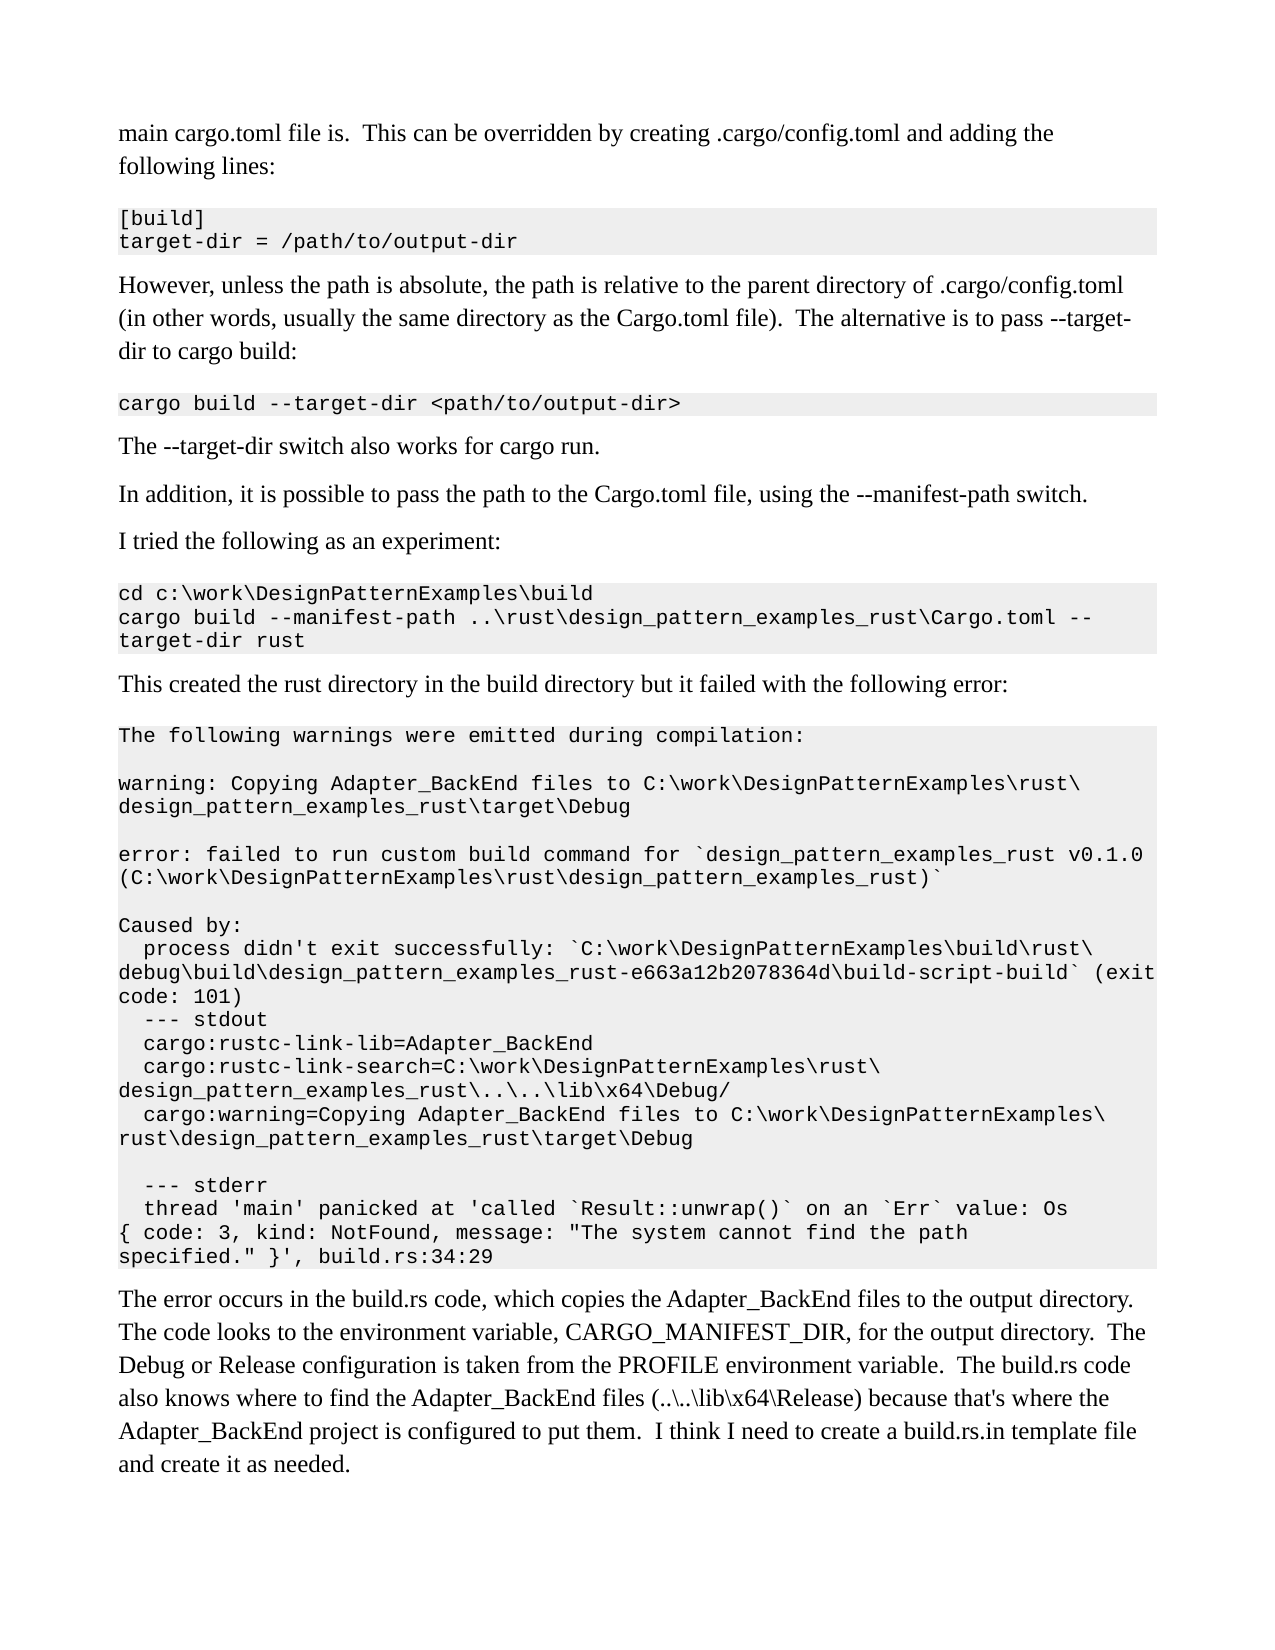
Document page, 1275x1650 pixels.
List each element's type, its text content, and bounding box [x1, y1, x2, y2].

text thread 'main' panicked at 'called `Result::unwrap()` on an `Err` value: Os { code: 3, kind: NotFound, message: "The system cannot find the path specified." }', build.rs:34:29 [118, 1198, 1157, 1269]
text The error occurs in the build.rs code, which copies the Adapter_BackEnd files to the output directory. The code looks to the environment variable, CARGO_MANIFEST_DIR, for the output directory. The Debug or Release configuration is taken from the PROFILE environment variable. The build.rs code also knows where to find the Adapter_BackEnd files (..\..\lib\x64\Release) because that's where the Adapter_BackEnd project is configured to put them. I think I need to create a build.rs.in template file and create it as needed. [118, 1284, 1157, 1478]
text target-dir = /path/to/output-dir [118, 231, 1157, 255]
text cargo build --target-dir <path/to/output-dir> [118, 393, 1157, 416]
text In addition, it is possible to pass the path to the Cargo.toml file, using the --manifest-path switch. [118, 479, 1157, 508]
text cd c:\work\DesignPatternExamples\build [118, 583, 1157, 607]
text error: failed to run custom build command for `design_pattern_examples_rust v0.1.0 (C:\work\DesignPatternExamples\rust\design_pattern_examples_rust)` [118, 844, 1157, 891]
text This created the rust directory in the build directory but it failed with the following error: [118, 669, 1157, 698]
text cargo:rustc-link-lib=Adapter_BackEnd [118, 1033, 1157, 1057]
text main cargo.toml file is. This can be overridden by creating .cargo/config.toml and adding the following lines: [118, 118, 1157, 180]
text cargo:rustc-link-search=C:\work\DesignPatternExamples\rust\design_pattern_examples_rust\..\..\lib\x64\Debug/ [118, 1057, 1157, 1104]
text process didn't exit successfully: `C:\work\DesignPatternExamples\build\rust\debug\build\design_pattern_examples_rust-e663a12b2078364d\build-script-build` (exit code: 101) [118, 938, 1157, 1009]
text --- stdout [118, 1009, 1157, 1033]
text However, unless the path is absolute, the path is relative to the parent directory of .cargo/config.toml (in other words, usually the same directory as the Cargo.toml file). The alternative is to pass --target-dir to cargo build: [118, 270, 1157, 365]
text cargo:warning=Copying Adapter_BackEnd files to C:\work\DesignPatternExamples\rust\design_pattern_examples_rust\target\Debug [118, 1104, 1157, 1151]
text [build] [118, 208, 1157, 231]
text warning: Copying Adapter_BackEnd files to C:\work\DesignPatternExamples\rust\design_pattern_examples_rust\target\Debug [118, 773, 1157, 820]
text Caused by: [118, 915, 1157, 938]
text cargo build --manifest-path ..\rust\design_pattern_examples_rust\Cargo.toml --target-dir rust [118, 607, 1157, 654]
text --- stderr [118, 1175, 1157, 1198]
text The following warnings were emitted during compilation: [118, 726, 1157, 749]
text I tried the following as an experiment: [118, 526, 1157, 555]
text The --target-dir switch also works for cargo run. [118, 431, 1157, 460]
